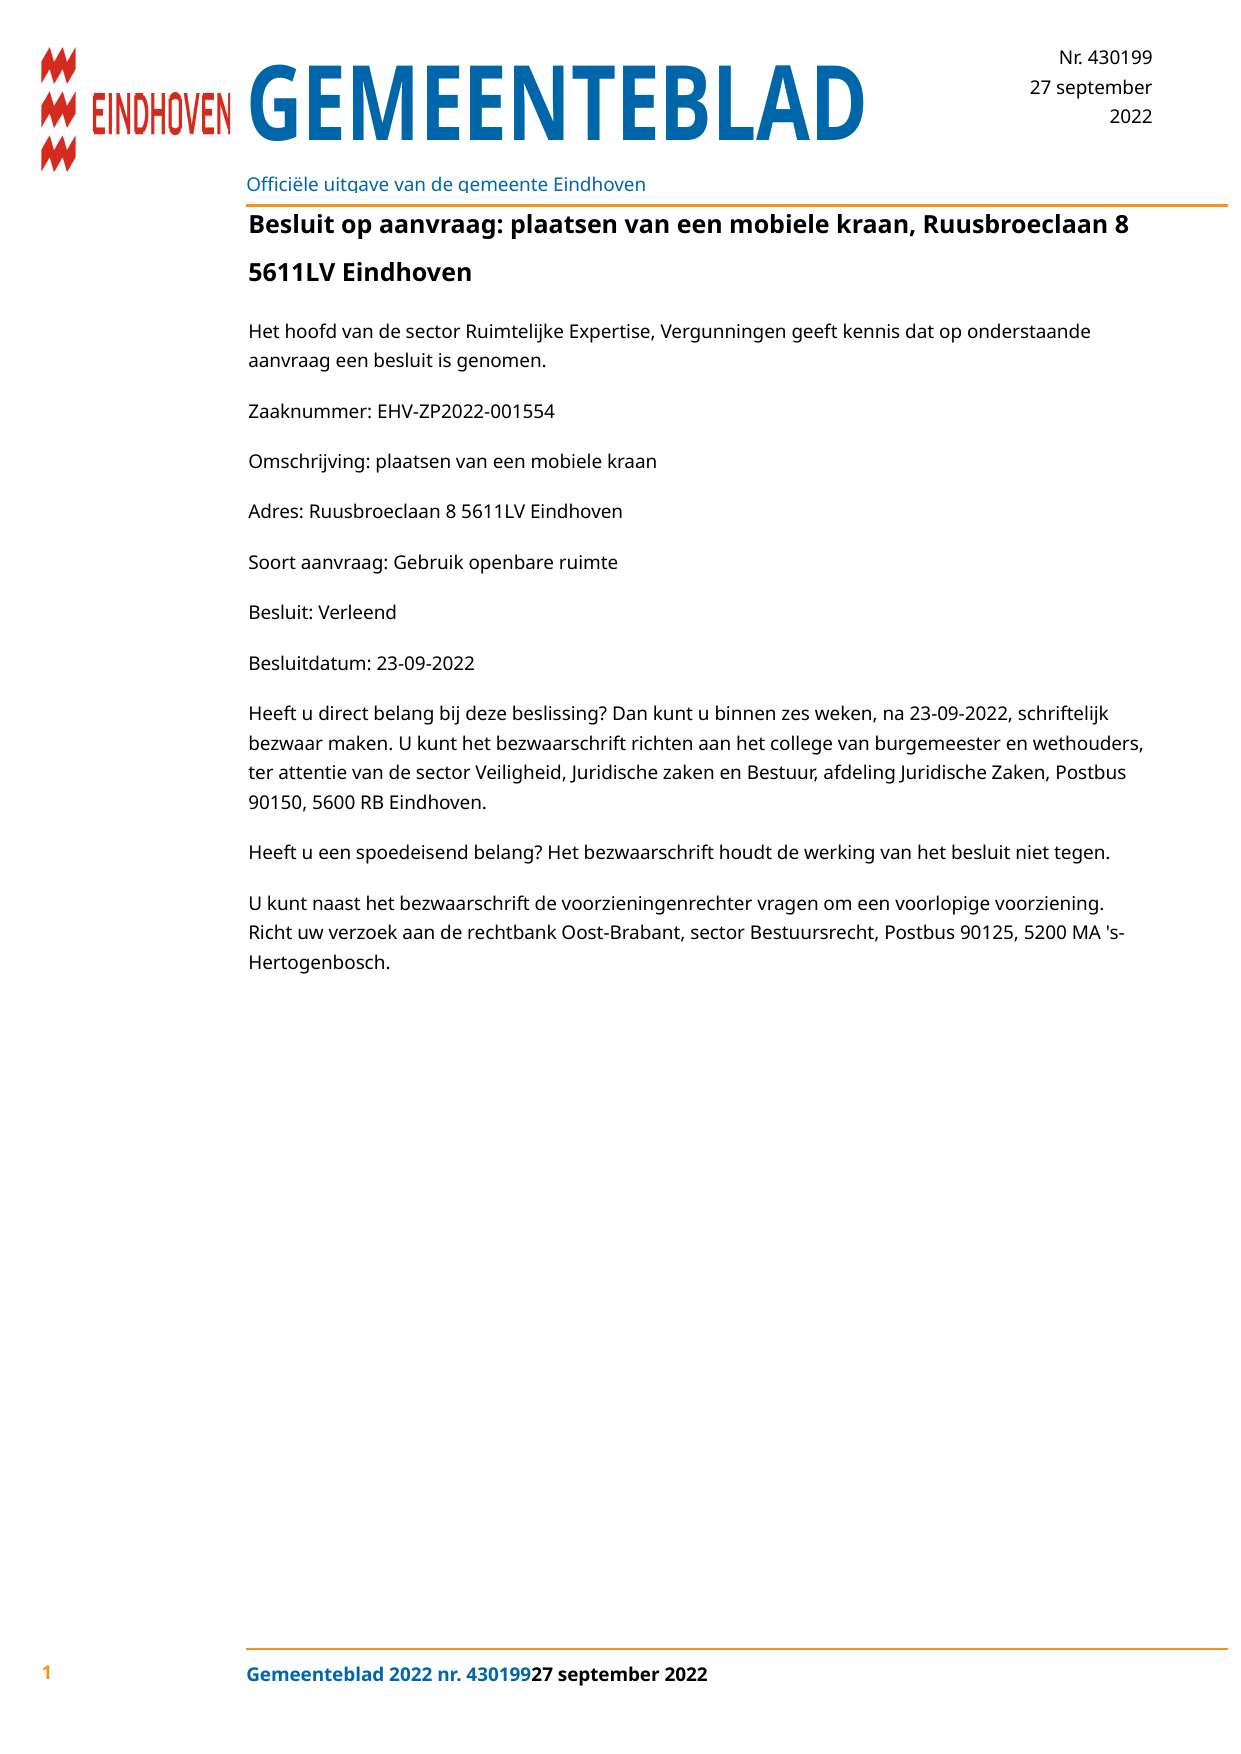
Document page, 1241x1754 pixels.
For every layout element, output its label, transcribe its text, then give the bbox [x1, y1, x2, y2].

text Zaaknummer: EHV-ZP2022-001554 [248, 398, 1152, 424]
text Besluit op aanvraag: plaatsen van een mobiele kraan, Ruusbroeclaan 8 5611LV Eindhoven [248, 207, 1152, 288]
text Besluit: Verleend [248, 599, 1152, 625]
text Adres: Ruusbroeclaan 8 5611LV Eindhoven [248, 499, 1152, 524]
text Omschrijving: plaatsen van een mobiele kraan [248, 448, 1152, 474]
picture [41, 47, 231, 172]
text Besluitdatum: 23-09-2022 [248, 650, 1152, 676]
text Heeft u een spoedeisend belang? Het bezwaarschrift houdt de werking van het besluit niet tegen. [248, 839, 1152, 865]
text Heeft u direct belang bij deze beslissing? Dan kunt u binnen zes weken, na 23-09-2022, schriftelijk bezwaar maken. U kunt het bezwaarschrift richten aan het college van burgemeester en wethouders, ter attentie van de sector Veiligheid, Juridische zaken en Bestuur, afdeling Juridische Zaken, Postbus 90150, 5600 RB Eindhoven. [248, 700, 1152, 815]
text Soort aanvraag: Gebruik openbare ruimte [248, 549, 1152, 575]
text U kunt naast het bezwaarschrift de voorzieningenrechter vragen om een voorlopige voorziening. Richt uw verzoek aan de rechtbank Oost-Brabant, sector Bestuursrecht, Postbus 90125, 5200 MA 's-Hertogenbosch. [248, 890, 1152, 975]
text Het hoofd van de sector Ruimtelijke Expertise, Vergunningen geeft kennis dat op onderstaande aanvraag een besluit is genomen. [248, 318, 1152, 373]
